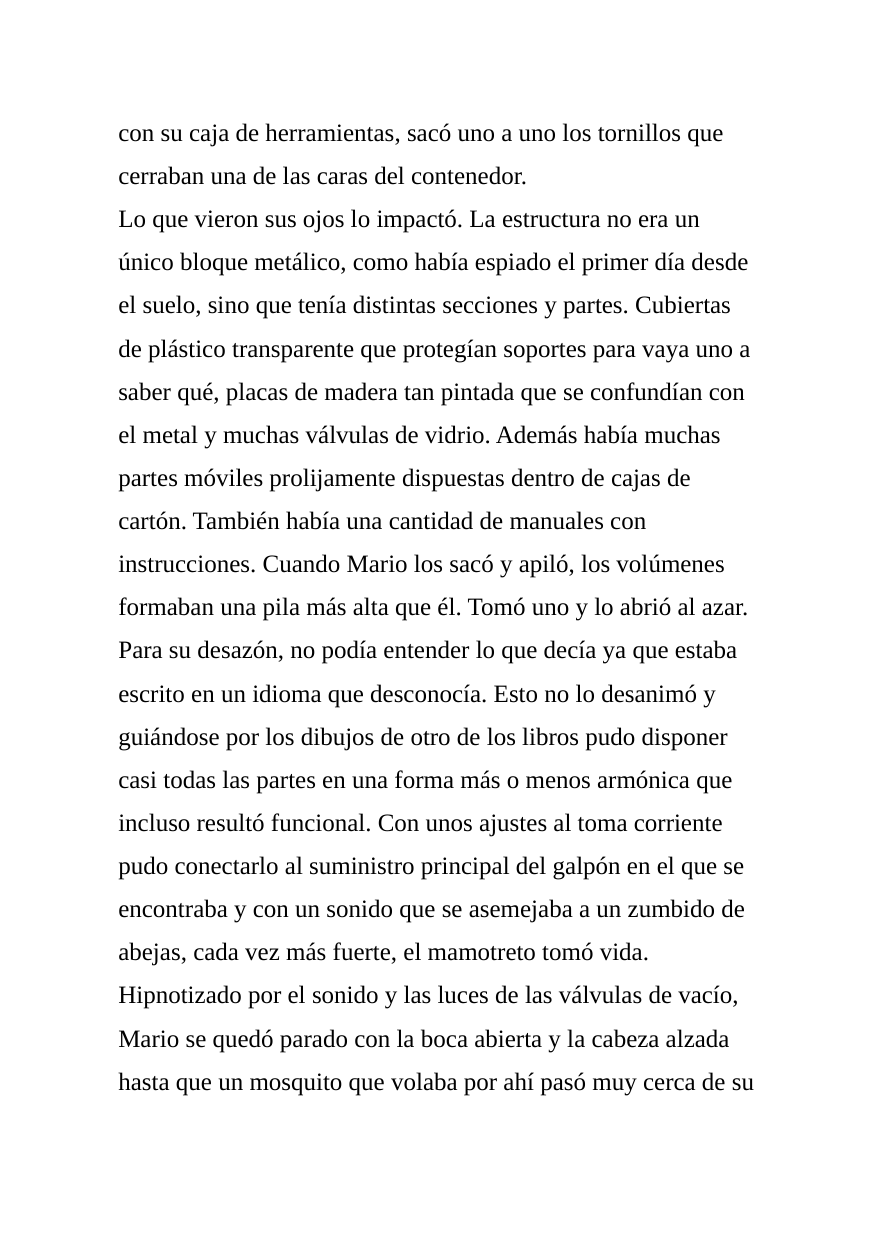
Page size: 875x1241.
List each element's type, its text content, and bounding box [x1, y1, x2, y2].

text Lo que vieron sus ojos lo impactó. La estructura no era un único bloque metálico, como había espiado el primer día desde el suelo, sino que tenía distintas secciones y partes. Cubiertas de plástico transparente que protegían soportes para vaya uno a saber qué, placas de madera tan pintada que se confundían con el metal y muchas válvulas de vidrio. Además había muchas partes móviles prolijamente dispuestas dentro de cajas de cartón. También había una cantidad de manuales con instrucciones. Cuando Mario los sacó y apiló, los volúmenes formaban una pila más alta que él. Tomó uno y lo abrió al azar. Para su desazón, no podía entender lo que decía ya que estaba escrito en un idioma que desconocía. Esto no lo desanimó y guiándose por los dibujos de otro de los libros pudo disponer casi todas las partes en una forma más o menos armónica que incluso resultó funcional. Con unos ajustes al toma corriente pudo conectarlo al suministro principal del galpón en el que se encontraba y con un sonido que se asemejaba a un zumbido de abejas, cada vez más fuerte, el mamotreto tomó vida. [118, 204, 756, 966]
text con su caja de herramientas, sacó uno a uno los tornillos que cerraban una de las caras del contenedor. [118, 118, 756, 190]
text Hipnotizado por el sonido y las luces de las válvulas de vacío, Mario se quedó parado con la boca abierta y la cabeza alzada hasta que un mosquito que volaba por ahí pasó muy cerca de su [118, 981, 756, 1096]
